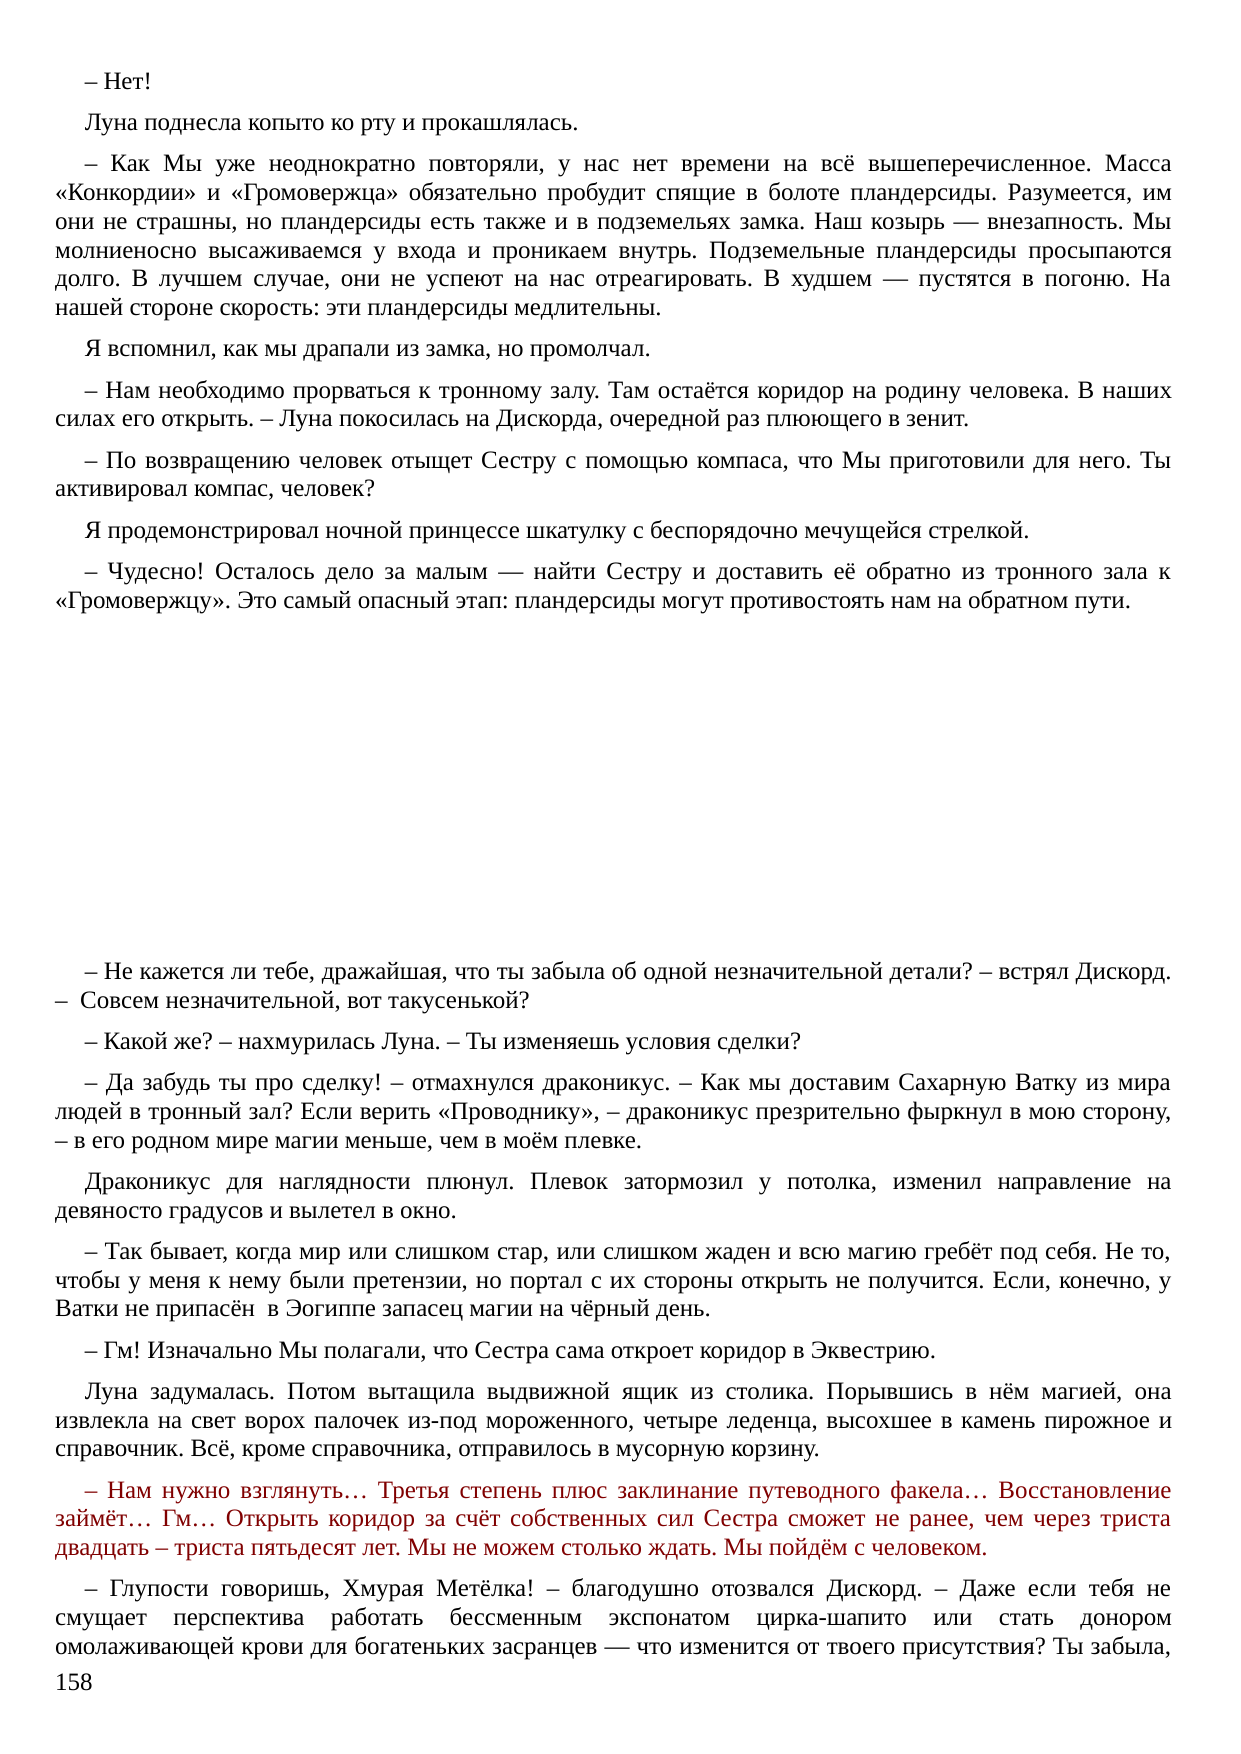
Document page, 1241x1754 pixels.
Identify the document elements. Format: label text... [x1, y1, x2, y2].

text – Глупости говоришь, Хмурая Метёлка! – благодушно отозвался Дискорд. – Даже если тебя не смущает перспектива работать бессменным экспонатом цирка-шапито или стать донором омолаживающей крови для богатеньких засранцев — что изменится от твоего присутствия? Ты забыла, [55, 1573, 1173, 1660]
text – Не кажется ли тебе, дражайшая, что ты забыла об одной незначительной детали? – встрял Дискорд. – Совсем незначительной, вот такусенькой? [55, 956, 1173, 1013]
text – Гм! Изначально Мы полагали, что Сестра сама откроет коридор в Эквестрию. [55, 1335, 1173, 1363]
text – Так бывает, когда мир или слишком стар, или слишком жаден и всю магию гребёт под себя. Не то, чтобы у меня к нему были претензии, но портал с их стороны открыть не получится. Если, конечно, у Ватки не припасён в Эогиппе запасец магии на чёрный день. [55, 1236, 1173, 1322]
text – Нам нужно взглянуть… Третья степень плюс заклинание путеводного факела… Восстановление займёт… Гм… Открыть коридор за счёт собственных сил Сестра сможет не ранее, чем через триста двадцать – триста пятьдесят лет. Мы не можем столько ждать. Мы пойдём с человеком. [55, 1475, 1173, 1561]
text – Какой же? – нахмурилась Луна. – Ты изменяешь условия сделки? [55, 1026, 1173, 1055]
text Я вспомнил, как мы драпали из замка, но промолчал. [55, 333, 1173, 362]
text – По возвращению человек отыщет Сестру с помощью компаса, что Мы приготовили для него. Ты активировал компас, человек? [55, 445, 1173, 502]
text Луна задумалась. Потом вытащила выдвижной ящик из столика. Порывшись в нём магией, она извлекла на свет ворох палочек из-под мороженного, четыре леденца, высохшее в камень пирожное и справочник. Всё, кроме справочника, отправилось в мусорную корзину. [55, 1376, 1173, 1462]
text Я продемонстрировал ночной принцессе шкатулку с беспорядочно мечущейся стрелкой. [55, 515, 1173, 543]
text – Как Мы уже неоднократно повторяли, у нас нет времени на всё вышеперечисленное. Масса «Конкордии» и «Громовержца» обязательно пробудит спящие в болоте пландерсиды. Разумеется, им они не страшны, но пландерсиды есть также и в подземельях замка. Наш козырь — внезапность. Мы молниеносно высаживаемся у входа и проникаем внутрь. Подземельные пландерсиды просыпаются долго. В лучшем случае, они не успеют на нас отреагировать. В худшем — пустятся в погоню. На нашей стороне скорость: эти пландерсиды медлительны. [55, 148, 1173, 321]
text – Чудесно! Осталось дело за малым — найти Сестру и доставить её обратно из тронного зала к «Громовержцу». Это самый опасный этап: пландерсиды могут противостоять нам на обратном пути. [55, 556, 1173, 613]
text – Нам необходимо прорваться к тронному залу. Там остаётся коридор на родину человека. В наших силах его открыть. – Луна покосилась на Дискорда, очередной раз плюющего в зенит. [55, 375, 1173, 432]
text Драконикус для наглядности плюнул. Плевок затормозил у потолка, изменил направление на девяносто градусов и вылетел в окно. [55, 1166, 1173, 1223]
text – Нет! [55, 66, 1173, 95]
text – Да забудь ты про сделку! – отмахнулся драконикус. – Как мы доставим Сахарную Ватку из мира людей в тронный зал? Если верить «Проводнику», – драконикус презрительно фыркнул в мою сторону, – в его родном мире магии меньше, чем в моём плевке. [55, 1067, 1173, 1153]
text Луна поднесла копыто ко рту и прокашлялась. [55, 107, 1173, 136]
